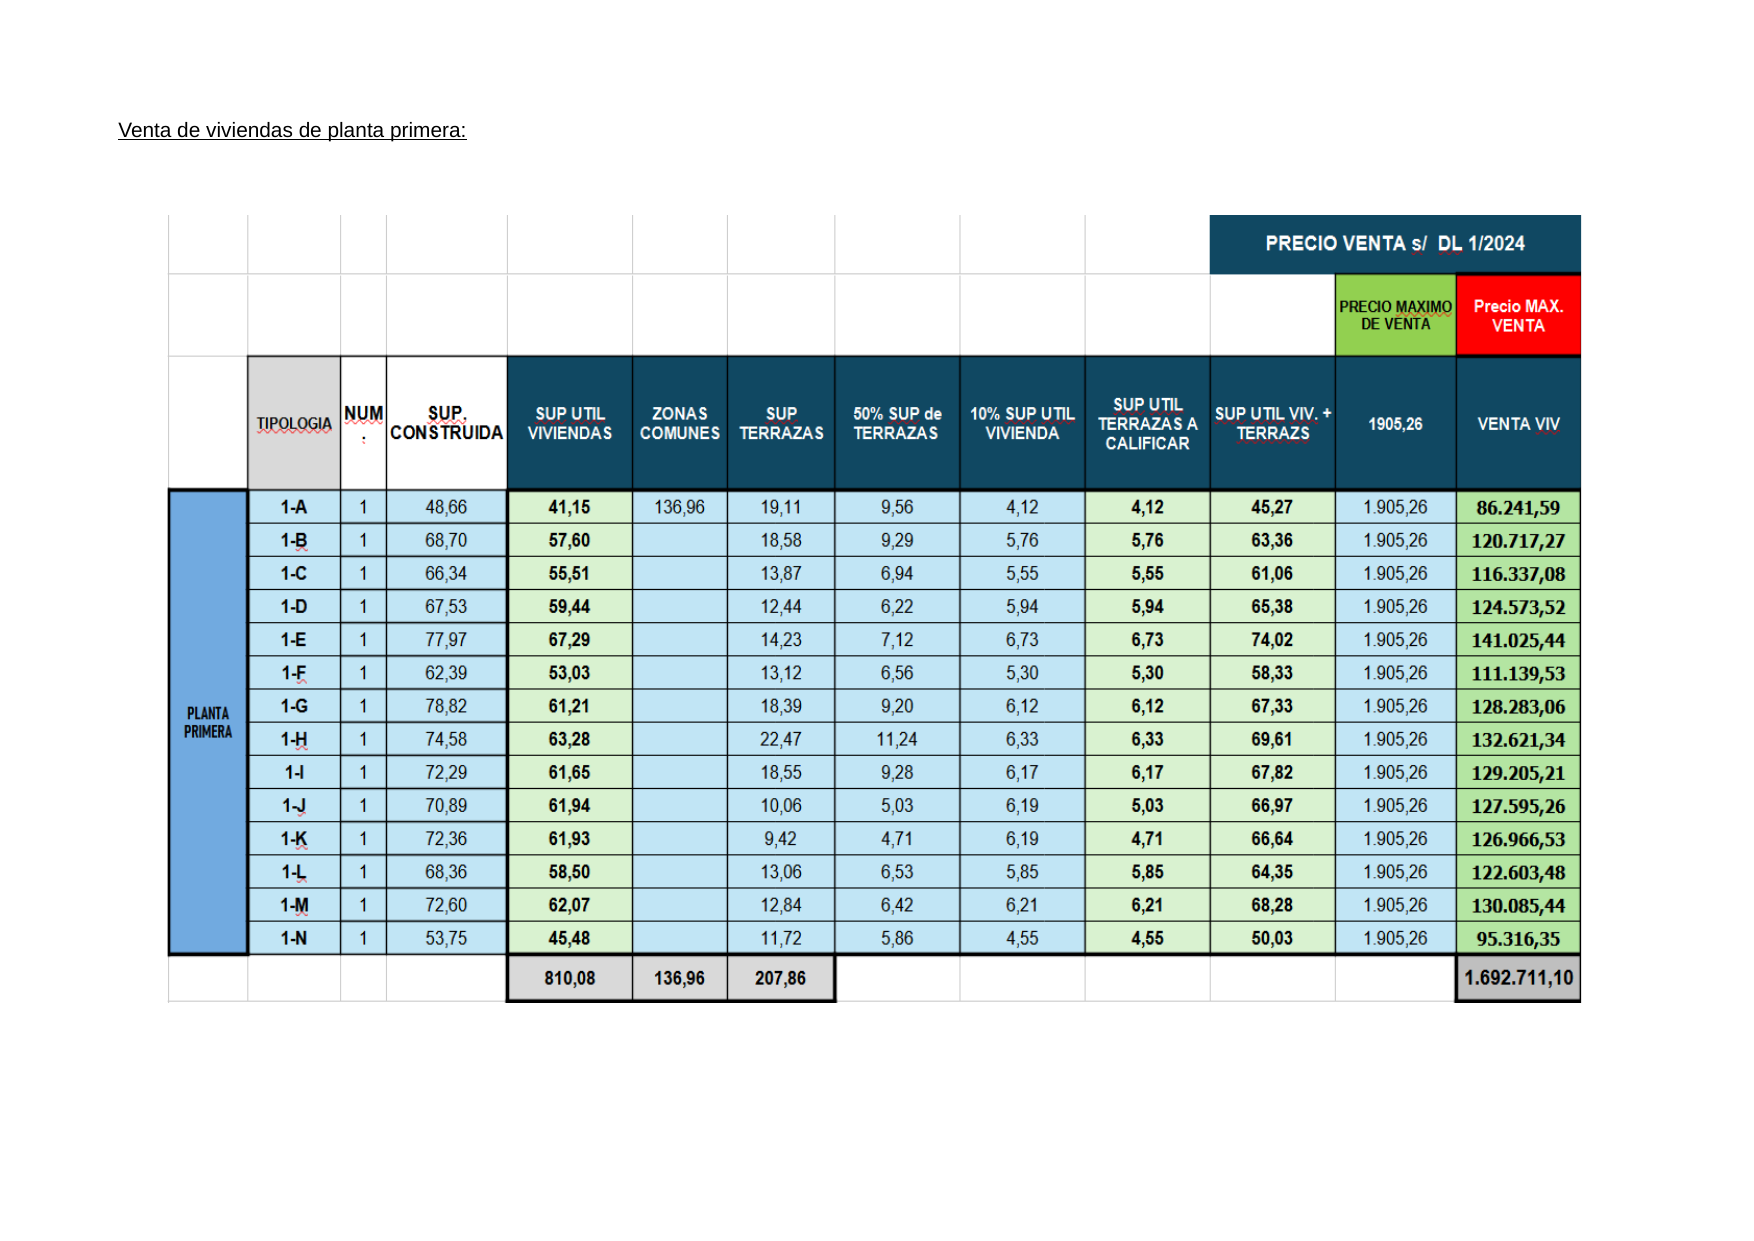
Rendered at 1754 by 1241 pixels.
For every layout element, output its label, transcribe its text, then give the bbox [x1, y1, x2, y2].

text Venta de viviendas de planta primera: [118, 118, 1636, 142]
picture [167, 215, 1582, 1003]
